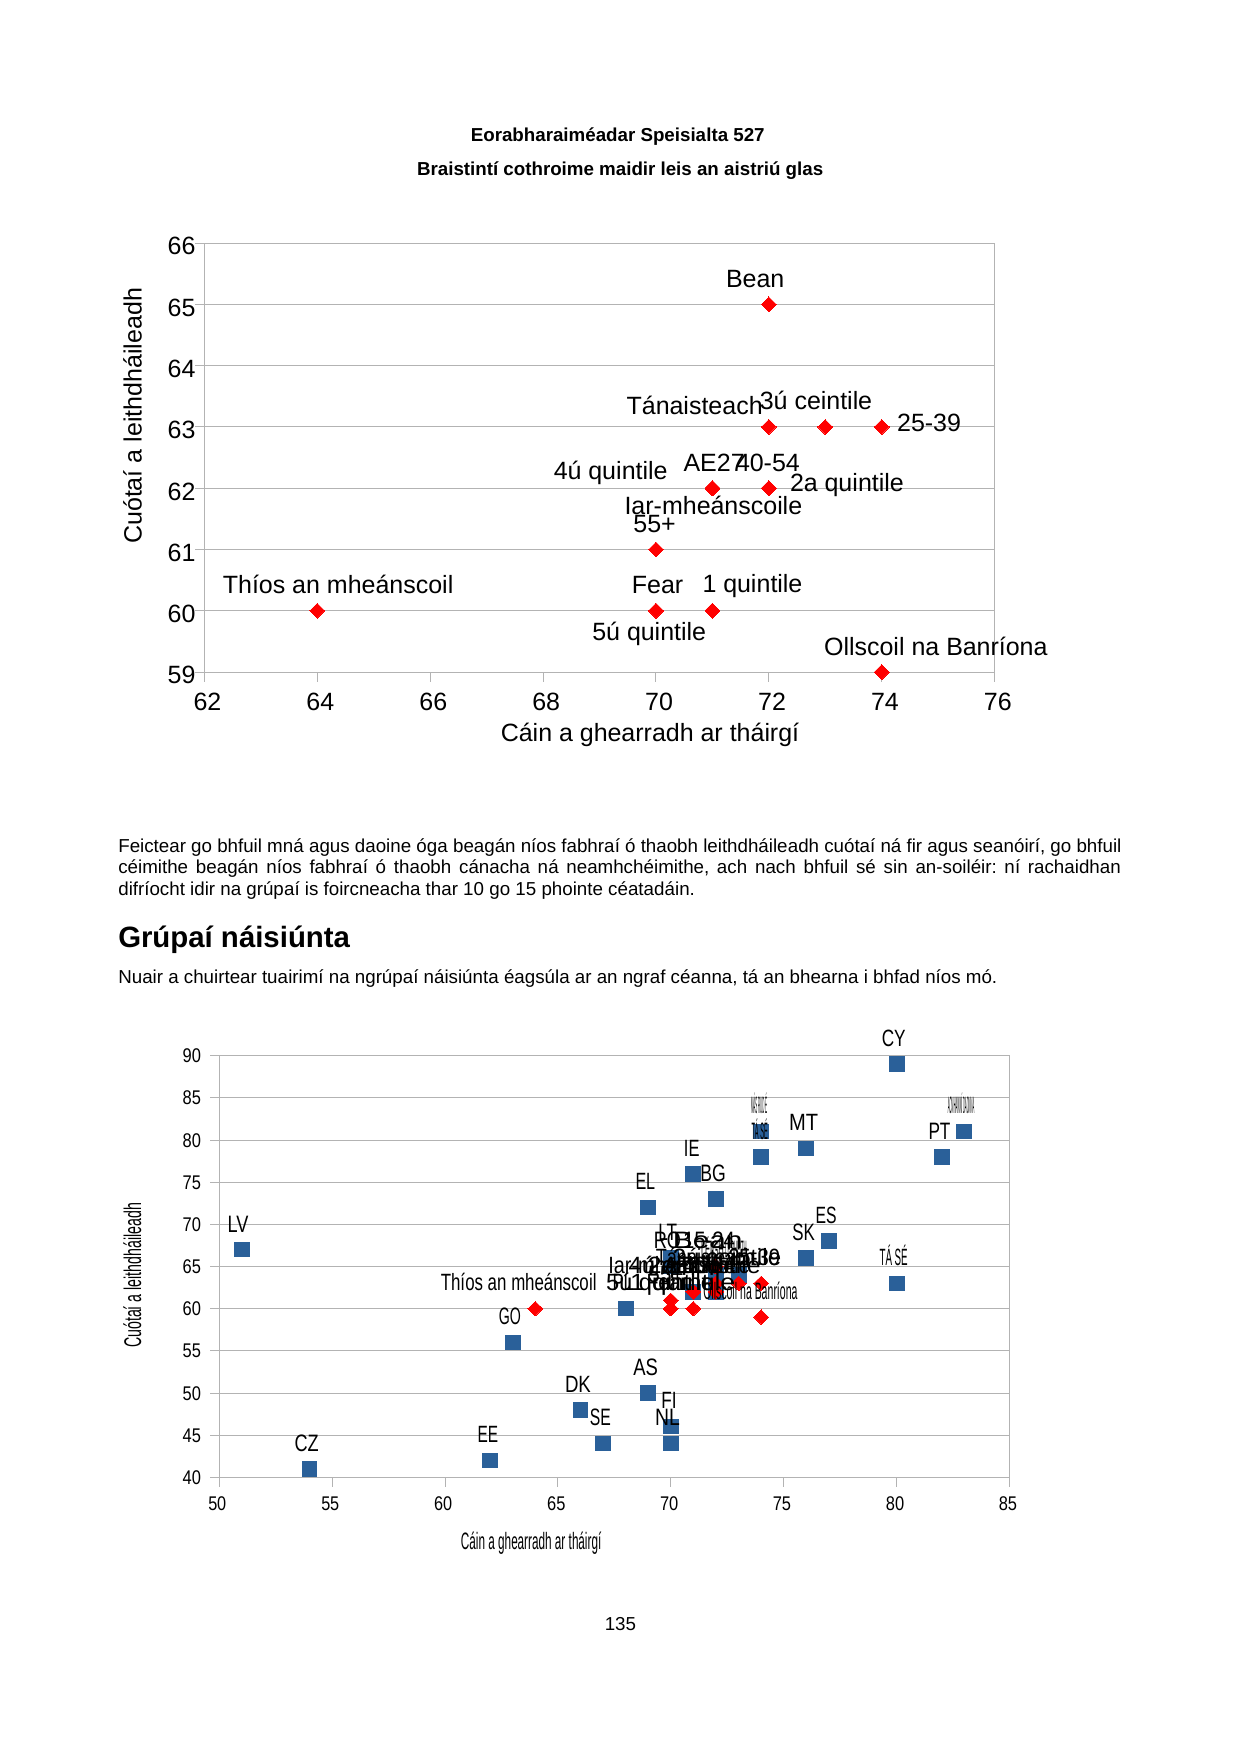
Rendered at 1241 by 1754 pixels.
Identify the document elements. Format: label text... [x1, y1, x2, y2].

text Feictear go bhfuil mná agus daoine óga beagán níos fabhraí ó thaobh leithdháileadh cuótaí ná fir agus seanóirí, go bhfuil céimithe beagán níos fabhraí ó thaobh cánacha ná neamhchéimithe, ach nach bhfuil sé sin an-soiléir: ní rachaidhan difríocht idir na grúpaí is foircneacha thar 10 go 15 phointe céatadáin. [118, 834, 1122, 899]
text Nuair a chuirtear tuairimí na ngrúpaí náisiúnta éagsúla ar an ngraf céanna, tá an bhearna i bhfad níos mó. [118, 966, 1122, 987]
subtitle Grúpaí náisiúnta [118, 920, 1122, 953]
